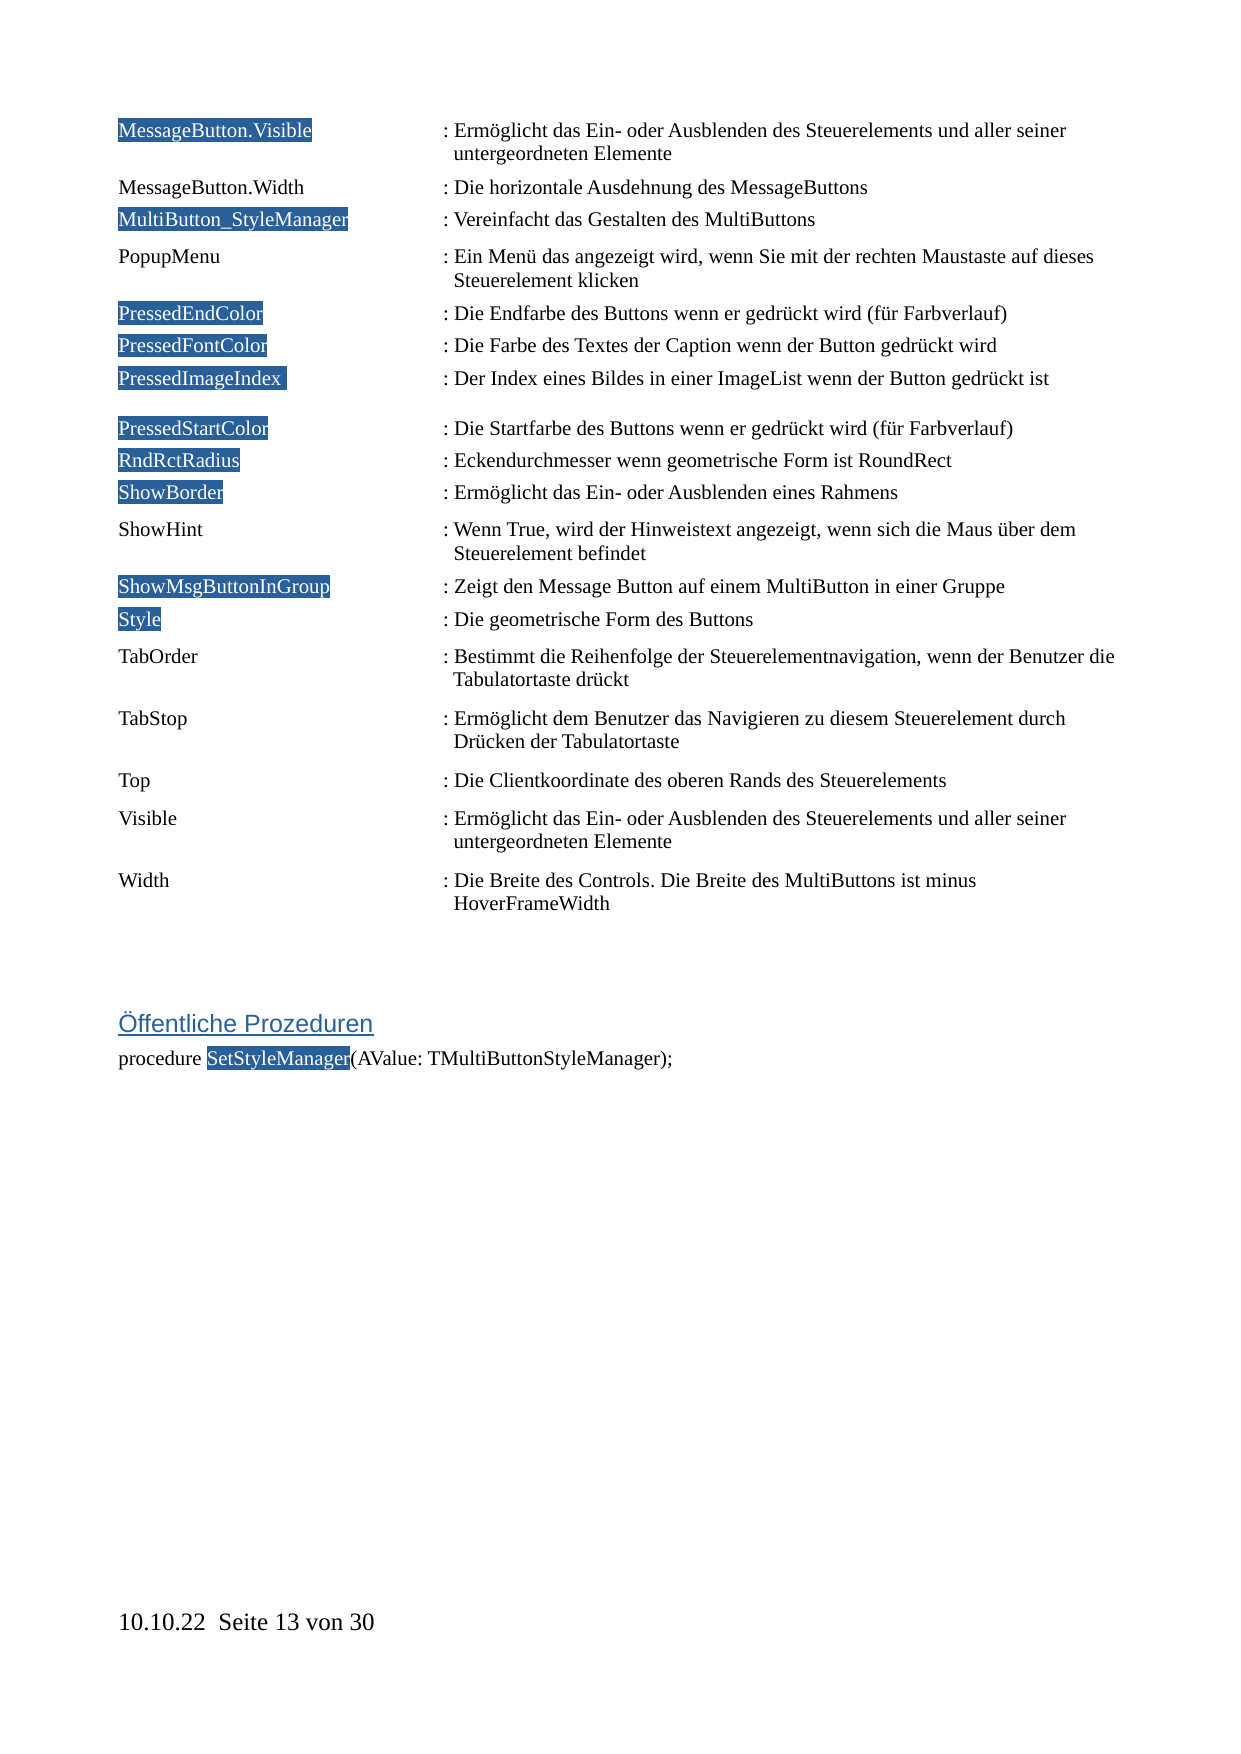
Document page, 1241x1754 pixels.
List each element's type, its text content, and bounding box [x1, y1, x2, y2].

subtitle Öffentliche Prozeduren [118, 1009, 1122, 1039]
text TabOrder : Bestimmt die Reihenfolge der Steuerelementnavigation, wenn der Benutzer die Tabulatortaste drückt [118, 644, 1122, 692]
text TabStop : Ermöglicht dem Benutzer das Navigieren zu diesem Steuerelement durch Drücken der Tabulatortaste [118, 706, 1122, 753]
text procedure SetStyleManager(AValue: TMultiButtonStyleManager); [118, 1051, 1122, 1069]
text Width : Die Breite des Controls. Die Breite des MultiButtons ist minus HoverFrameWidth [118, 868, 1122, 916]
text ShowMsgButtonInGroup : Zeigt den Message Button auf einem MultiButton in einer Gruppe [118, 580, 1122, 597]
text ShowHint : Wenn True, wird der Hinweistext angezeigt, wenn sich die Maus über dem Steuerelement befindet [118, 518, 1122, 565]
text Style : Die geometrische Form des Buttons [118, 612, 1122, 630]
text ShowBorder : Ermöglicht das Ein- oder Ausblenden eines Rahmens [118, 486, 1122, 503]
text PressedEndColor : Die Endfarbe des Buttons wenn er gedrückt wird (für Farbverlauf) [118, 306, 1122, 324]
text MultiButton_StyleManager : Vereinfacht das Gestalten des MultiButtons [118, 212, 1122, 230]
text PressedImageIndex : Der Index eines Bildes in einer ImageList wenn der Button gedrückt ist [118, 371, 1122, 406]
text MessageButton.Visible : Ermöglicht das Ein- oder Ausblenden des Steuerelements und aller seiner untergeordneten Elemente [118, 118, 1122, 165]
text Visible : Ermöglicht das Ein- oder Ausblenden des Steuerelements und aller seiner untergeordneten Elemente [118, 806, 1122, 854]
text Top : Die Clientkoordinate des oberen Rands des Steuerelements [118, 768, 1122, 792]
text PressedFontColor : Die Farbe des Textes der Caption wenn der Button gedrückt wird [118, 339, 1122, 356]
text MessageButton.Width : Die horizontale Ausdehnung des MessageButtons [118, 180, 1122, 198]
text RndRctRadius : Eckendurchmesser wenn geometrische Form ist RoundRect [118, 453, 1122, 471]
text PressedStartColor : Die Startfarbe des Buttons wenn er gedrückt wird (für Farbverlauf) [118, 421, 1122, 439]
text PopupMenu : Ein Menü das angezeigt wird, wenn Sie mit der rechten Maustaste auf dieses Steuerelement klicken [118, 244, 1122, 292]
